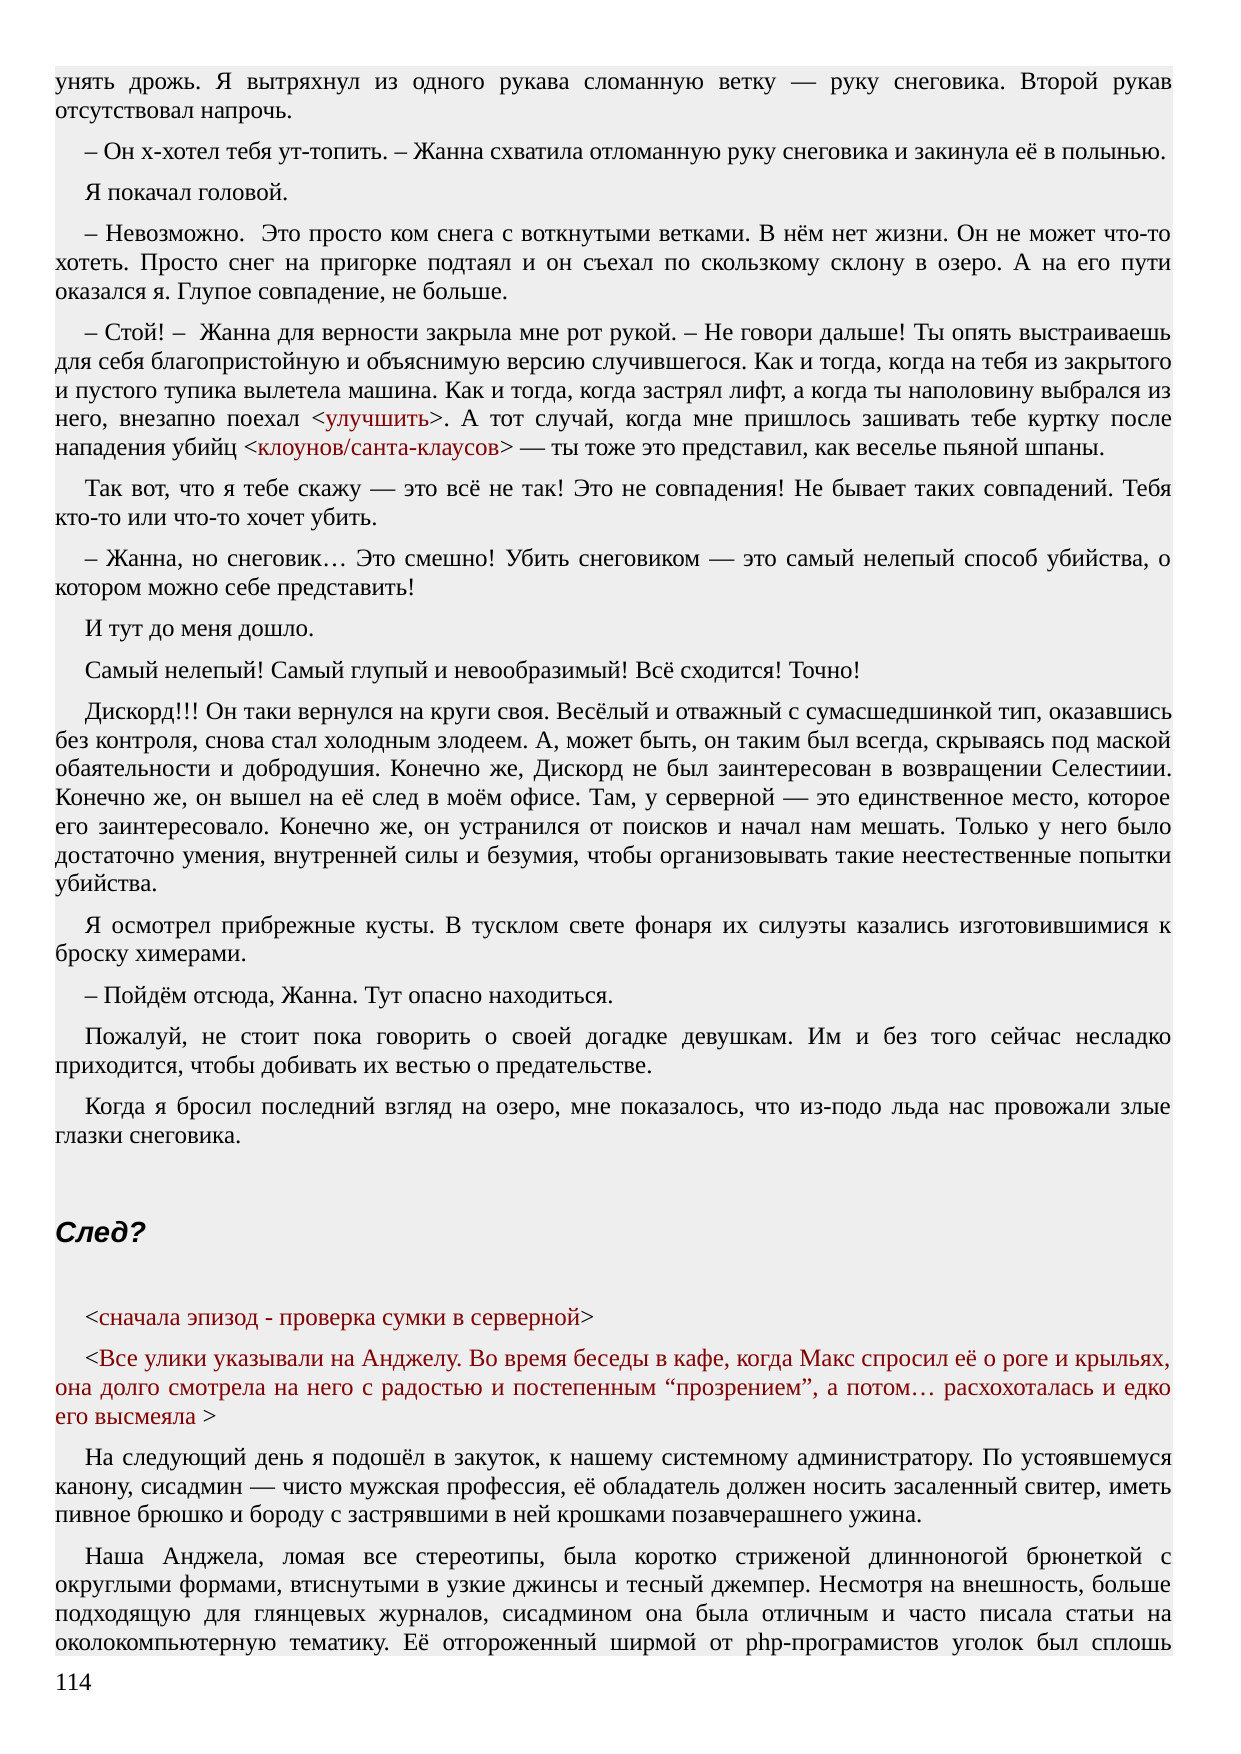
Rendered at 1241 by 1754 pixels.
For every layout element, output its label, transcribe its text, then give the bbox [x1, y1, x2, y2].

subtitle След? [55, 1215, 1173, 1248]
text унять дрожь. Я вытряхнул из одного рукава сломанную ветку — руку снеговика. Второй рукав отсутствовал напрочь. [55, 66, 1173, 123]
text Я осмотрел прибрежные кусты. В тусклом свете фонаря их силуэты казались изготовившимися к броску химерами. [55, 910, 1173, 967]
text – Пойдём отсюда, Жанна. Тут опасно находиться. [55, 980, 1173, 1008]
text Дискорд!!! Он таки вернулся на круги своя. Весёлый и отважный с сумасшедшинкой тип, оказавшись без контроля, снова стал холодным злодеем. А, может быть, он таким был всегда, скрываясь под маской обаятельности и добродушия. Конечно же, Дискорд не был заинтересован в возвращении Селестиии. Конечно же, он вышел на её след в моём офисе. Там, у серверной — это единственное место, которое его заинтересовало. Конечно же, он устранился от поисков и начал нам мешать. Только у него было достаточно умения, внутренней силы и безумия, чтобы организовывать такие неестественные попытки убийства. [55, 696, 1173, 897]
text Пожалуй, не стоит пока говорить о своей догадке девушкам. Им и без того сейчас несладко приходится, чтобы добивать их вестью о предательстве. [55, 1021, 1173, 1078]
text Наша Анджела, ломая все стереотипы, была коротко стриженой длинноногой брюнеткой с округлыми формами, втиснутыми в узкие джинсы и тесный джемпер. Несмотря на внешность, больше подходящую для глянцевых журналов, сисадмином она была отличным и часто писала статьи на околокомпьютерную тематику. Её отгороженный ширмой от php-програмистов уголок был сплошь [55, 1541, 1173, 1656]
text <Все улики указывали на Анджелу. Во время беседы в кафе, когда Макс спросил её о роге и крыльях, она долго смотрела на него с радостью и постепенным “прозрением”, а потом… расхохоталась и едко его высмеяла > [55, 1343, 1173, 1429]
text <сначала эпизод - проверка сумки в серверной> [55, 1302, 1173, 1331]
text Самый нелепый! Самый глупый и невообразимый! Всё сходится! Точно! [55, 655, 1173, 683]
text Когда я бросил последний взгляд на озеро, мне показалось, что из-подо льда нас провожали злые глазки снеговика. [55, 1091, 1173, 1148]
text – Жанна, но снеговик… Это смешно! Убить снеговиком — это самый нелепый способ убийства, о котором можно себе представить! [55, 543, 1173, 601]
text Так вот, что я тебе скажу — это всё не так! Это не совпадения! Не бывает таких совпадений. Тебя кто-то или что-то хочет убить. [55, 473, 1173, 531]
text И тут до меня дошло. [55, 613, 1173, 642]
text Я покачал головой. [55, 177, 1173, 206]
text На следующий день я подошёл в закуток, к нашему системному администратору. По устоявшемуся канону, сисадмин — чисто мужская профессия, её обладатель должен носить засаленный свитер, иметь пивное брюшко и бороду с застрявшими в ней крошками позавчерашнего ужина. [55, 1442, 1173, 1528]
text – Стой! – Жанна для верности закрыла мне рот рукой. – Не говори дальше! Ты опять выстраиваешь для себя благопристойную и объяснимую версию случившегося. Как и тогда, когда на тебя из закрытого и пустого тупика вылетела машина. Как и тогда, когда застрял лифт, а когда ты наполовину выбрался из него, внезапно поехал <улучшить>. А тот случай, когда мне пришлось зашивать тебе куртку после нападения убийц <клоунов/санта-клаусов> — ты тоже это представил, как веселье пьяной шпаны. [55, 317, 1173, 461]
text – Невозможно. Это просто ком снега с воткнутыми ветками. В нём нет жизни. Он не может что-то хотеть. Просто снег на пригорке подтаял и он съехал по скользкому склону в озеро. А на его пути оказался я. Глупое совпадение, не больше. [55, 218, 1173, 305]
text – Он х-хотел тебя ут-топить. – Жанна схватила отломанную руку снеговика и закинула её в полынью. [55, 136, 1173, 165]
